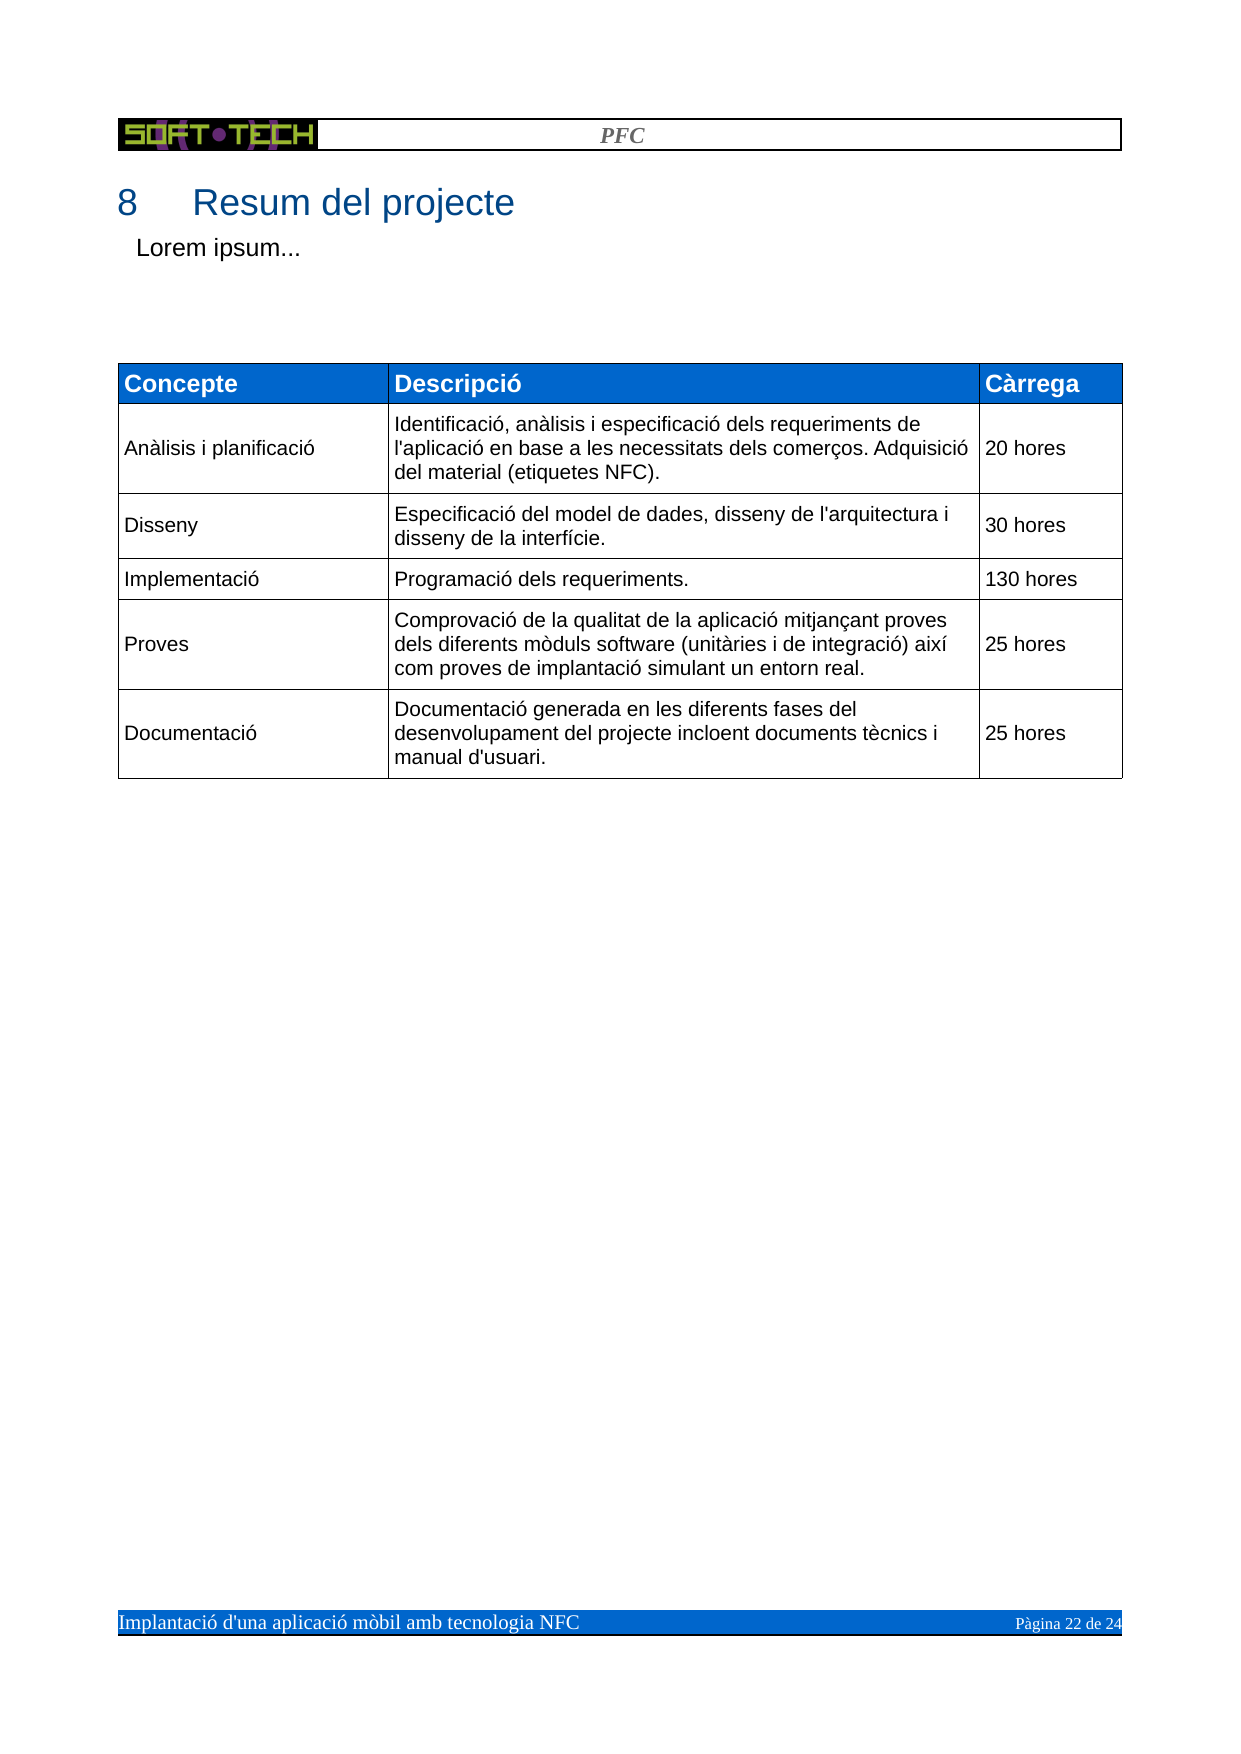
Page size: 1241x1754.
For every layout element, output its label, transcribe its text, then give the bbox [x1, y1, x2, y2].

table_cell 25 hores [980, 690, 1122, 778]
table_cell Especificació del model de dades, disseny de l'arquitectura i disseny de la interfície. [389, 494, 979, 558]
table_cell Documentació [119, 690, 388, 778]
table_header Descripció [389, 364, 979, 403]
table_cell Disseny [119, 494, 388, 558]
table_cell Anàlisis i planificació [119, 404, 388, 493]
table_cell Programació dels requeriments. [389, 559, 979, 599]
table_cell Implementació [119, 559, 388, 599]
table_header Càrrega [980, 364, 1122, 403]
subtitle Resum del projecte [106, 181, 1122, 224]
table_cell 20 hores [980, 404, 1122, 493]
text Lorem ipsum... [118, 232, 1122, 261]
table_cell Comprovació de la qualitat de la aplicació mitjançant proves dels diferents mòduls software (unitàries i de integració) així com proves de implantació simulant un entorn real. [389, 600, 979, 688]
table_header Concepte [119, 364, 388, 403]
table_cell Identificació, anàlisis i especificació dels requeriments de l'aplicació en base a les necessitats dels comerços. Adquisició del material (etiquetes NFC). [389, 404, 979, 493]
table_cell 25 hores [980, 600, 1122, 688]
table_cell Proves [119, 600, 388, 688]
picture [120, 120, 318, 150]
table_cell 30 hores [980, 494, 1122, 558]
table_cell Documentació generada en les diferents fases del desenvolupament del projecte incloent documents tècnics i manual d'usuari. [389, 690, 979, 778]
table_cell 130 hores [980, 559, 1122, 599]
